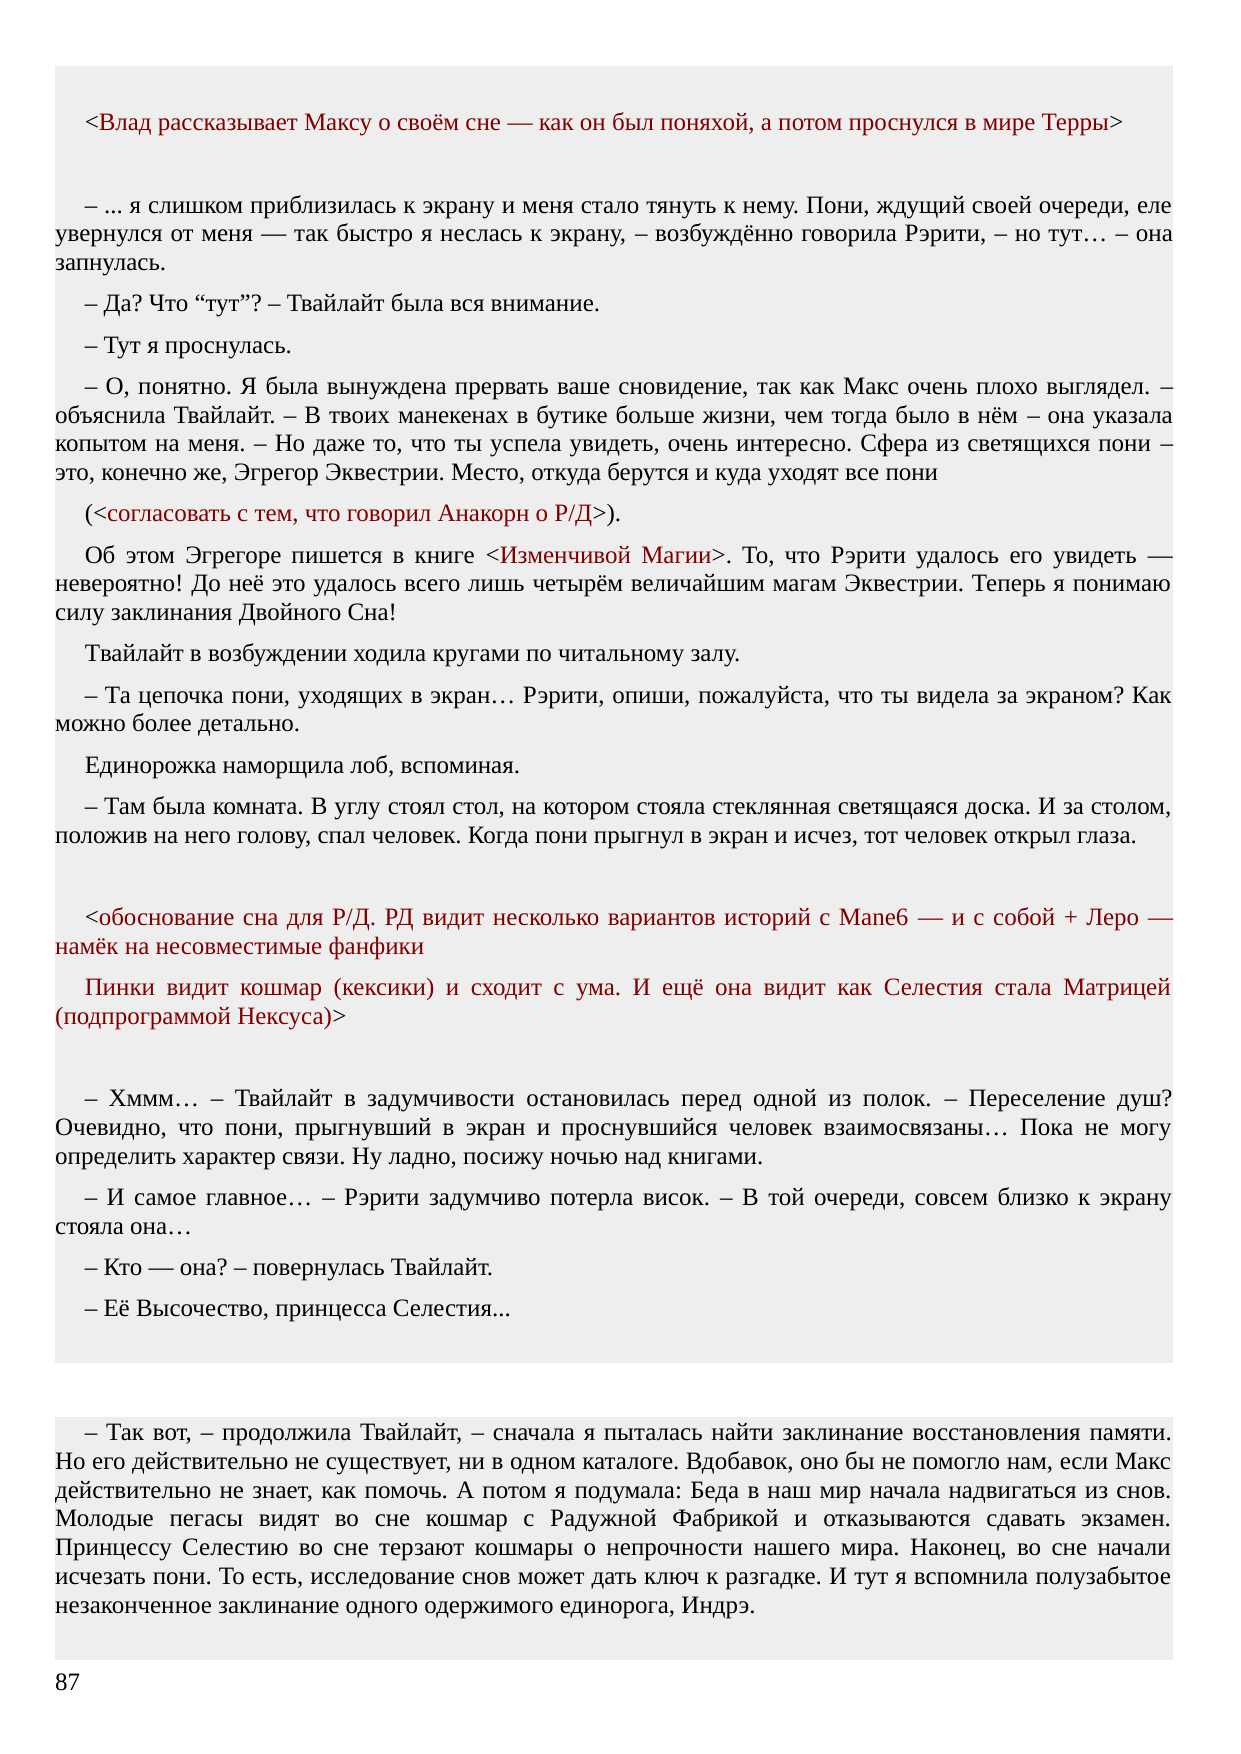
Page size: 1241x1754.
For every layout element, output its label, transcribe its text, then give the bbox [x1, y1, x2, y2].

text – ... я слишком приблизилась к экрану и меня стало тянуть к нему. Пони, ждущий своей очереди, еле увернулся от меня — так быстро я неслась к экрану, – возбуждённо говорила Рэрити, – но тут… – она запнулась. [55, 190, 1173, 276]
text – Её Высочество, принцесса Селестия... [55, 1293, 1173, 1322]
text <обоснование сна для Р/Д. РД видит несколько вариантов историй с Mane6 — и с собой + Леро — намёк на несовместимые фанфики [55, 902, 1173, 960]
text – Так вот, – продолжила Твайлайт, – сначала я пыталась найти заклинание восстановления памяти. Но его действительно не существует, ни в одном каталоге. Вдобавок, оно бы не помогло нам, если Макс действительно не знает, как помочь. А потом я подумала: Беда в наш мир начала надвигаться из снов. Молодые пегасы видят во сне кошмар с Радужной Фабрикой и отказываются сдавать экзамен. Принцессу Селестию во сне терзают кошмары о непрочности нашего мира. Наконец, во сне начали исчезать пони. То есть, исследование снов может дать ключ к разгадке. И тут я вспомнила полузабытое незаконченное заклинание одного одержимого единорога, Индрэ. [55, 1417, 1173, 1618]
text Пинки видит кошмар (кексики) и сходит с ума. И ещё она видит как Селестия стала Матрицей (подпрограммой Нексуса)> [55, 972, 1173, 1030]
text – И самое главное… – Рэрити задумчиво потерла висок. – В той очереди, совсем близко к экрану стояла она… [55, 1182, 1173, 1240]
text – Кто — она? – повернулась Твайлайт. [55, 1252, 1173, 1281]
text – О, понятно. Я была вынуждена прервать ваше сновидение, так как Макс очень плохо выглядел. – объяснила Твайлайт. – В твоих манекенах в бутике больше жизни, чем тогда было в нём – она указала копытом на меня. – Но даже то, что ты успела увидеть, очень интересно. Сфера из светящихся пони – это, конечно же, Эгрегор Эквестрии. Место, откуда берутся и куда уходят все пони [55, 371, 1173, 486]
text Об этом Эгрегоре пишется в книге <Изменчивой Магии>. То, что Рэрити удалось его увидеть — невероятно! До неё это удалось всего лишь четырём величайшим магам Эквестрии. Теперь я понимаю силу заклинания Двойного Сна! [55, 540, 1173, 626]
text Твайлайт в возбуждении ходила кругами по читальному залу. [55, 638, 1173, 667]
text (<согласовать с тем, что говорил Анакорн о Р/Д>). [55, 498, 1173, 527]
text <Влад рассказывает Максу о своём сне — как он был поняхой, а потом проснулся в мире Терры> [55, 107, 1173, 136]
text Единорожка наморщила лоб, вспоминая. [55, 750, 1173, 778]
text – Тут я проснулась. [55, 330, 1173, 358]
text – Там была комната. В углу стоял стол, на котором стояла стеклянная светящаяся доска. И за столом, положив на него голову, спал человек. Когда пони прыгнул в экран и исчез, тот человек открыл глаза. [55, 791, 1173, 848]
text – Да? Что “тут”? – Твайлайт была вся внимание. [55, 288, 1173, 317]
text – Хммм… – Твайлайт в задумчивости остановилась перед одной из полок. – Переселение душ? Очевидно, что пони, прыгнувший в экран и проснувшийся человек взаимосвязаны… Пока не могу определить характер связи. Ну ладно, посижу ночью над книгами. [55, 1083, 1173, 1170]
text – Та цепочка пони, уходящих в экран… Рэрити, опиши, пожалуйста, что ты видела за экраном? Как можно более детально. [55, 680, 1173, 737]
